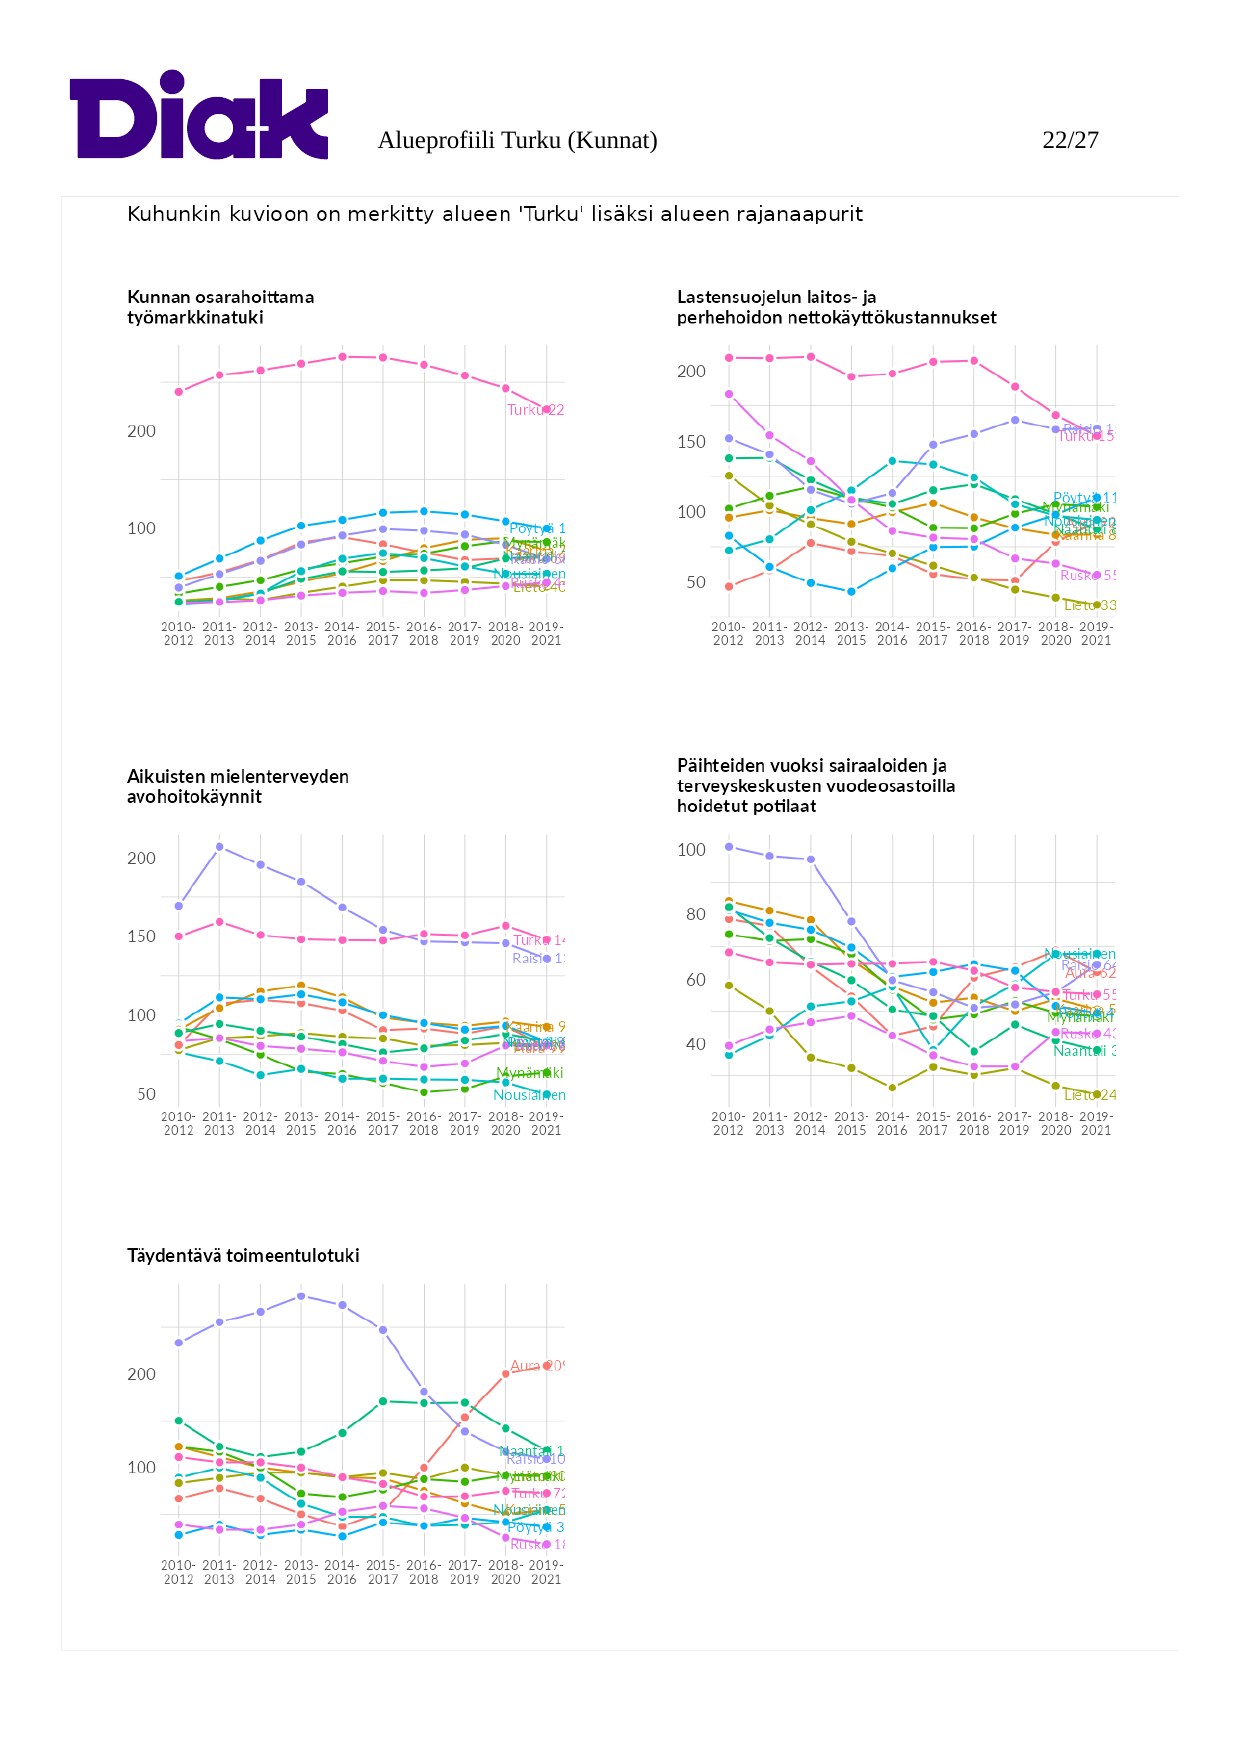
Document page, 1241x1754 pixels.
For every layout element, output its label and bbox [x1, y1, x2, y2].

picture [61, 196, 1179, 1651]
